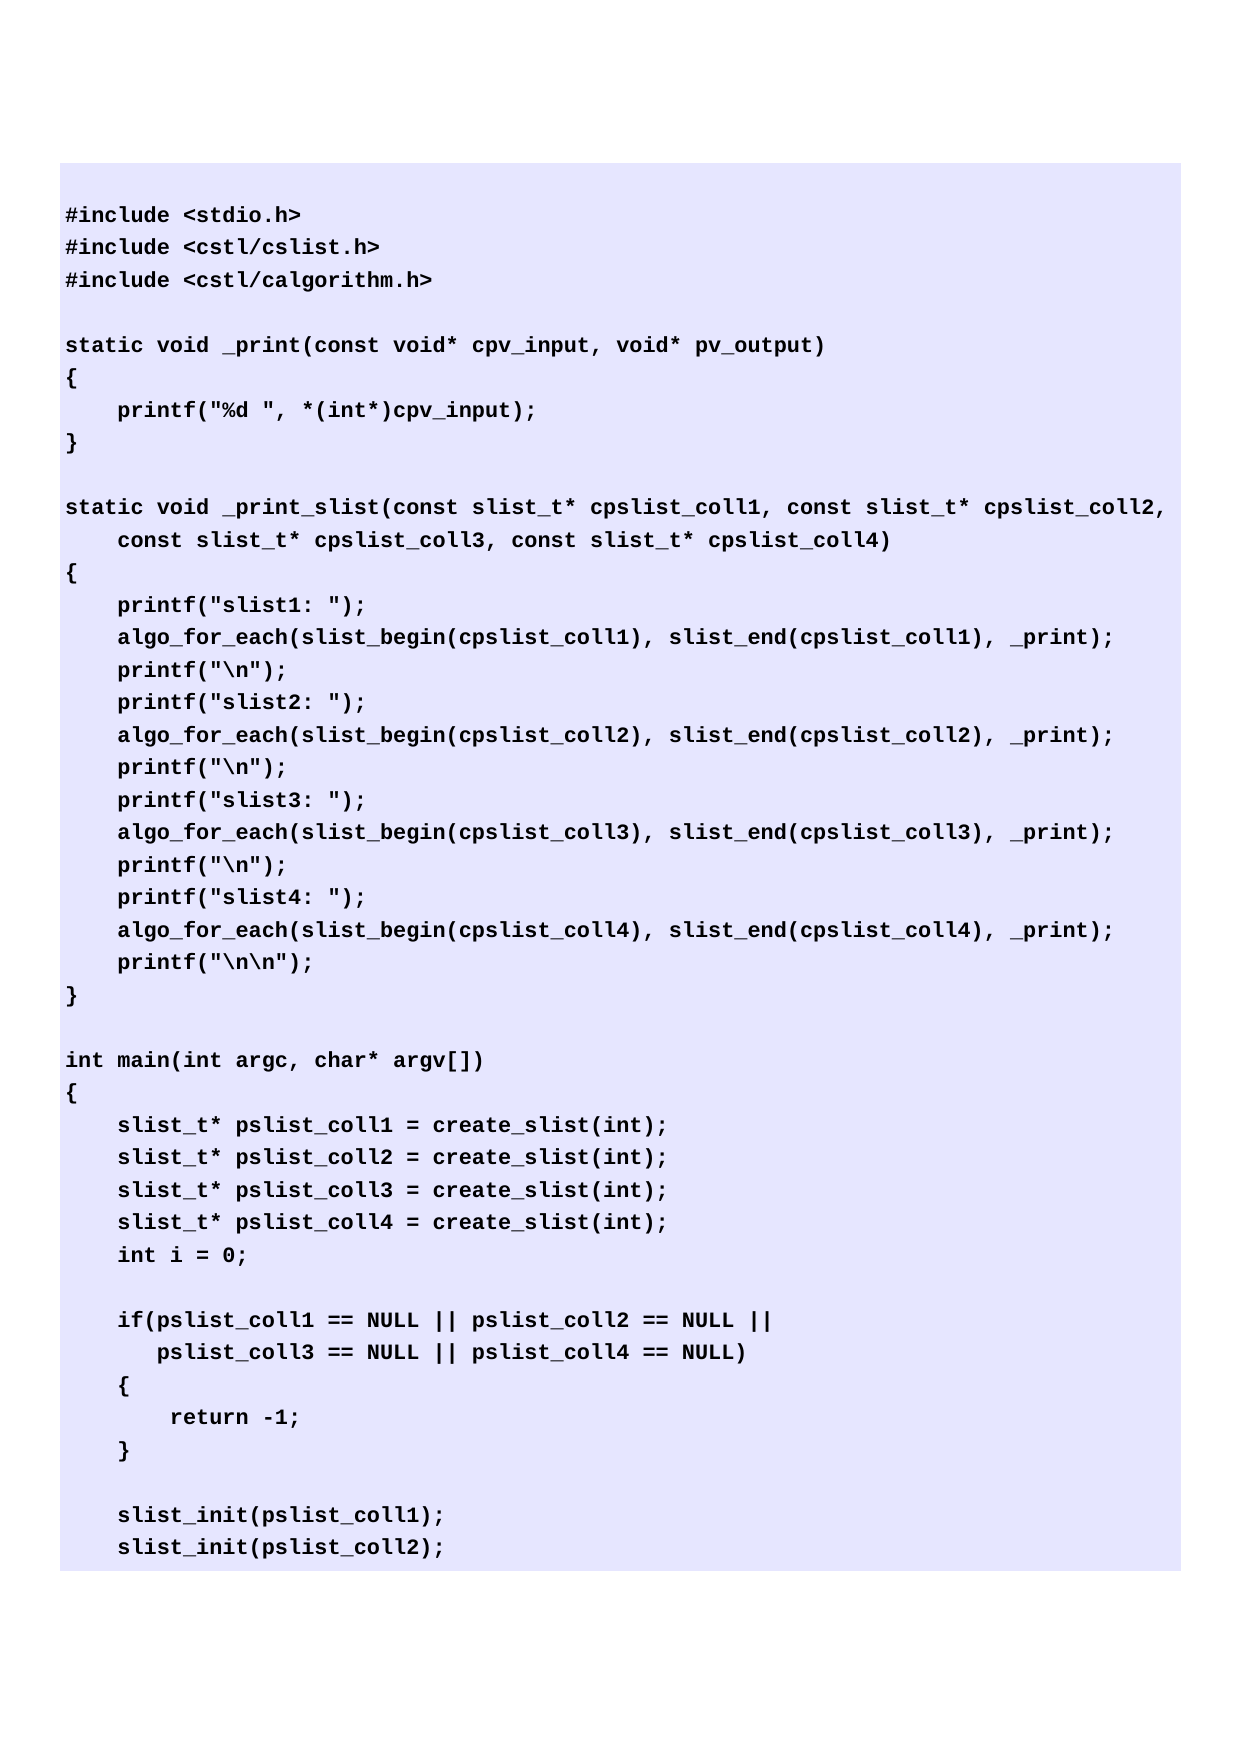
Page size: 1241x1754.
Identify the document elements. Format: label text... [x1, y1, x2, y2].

table_header #include <stdio.h> #include <cstl/cslist.h> #include <cstl/calgorithm.h> static void _print(const void* cpv_input, void* pv_output) { printf("%d ", *(int*)cpv_input); } static void _print_slist(const slist_t* cpslist_coll1, const slist_t* cpslist_coll2, const slist_t* cpslist_coll3, const slist_t* cpslist_coll4) { printf("slist1: "); algo_for_each(slist_begin(cpslist_coll1), slist_end(cpslist_coll1), _print); printf("\n"); printf("slist2: "); algo_for_each(slist_begin(cpslist_coll2), slist_end(cpslist_coll2), _print); printf("\n"); printf("slist3: "); algo_for_each(slist_begin(cpslist_coll3), slist_end(cpslist_coll3), _print); printf("\n"); printf("slist4: "); algo_for_each(slist_begin(cpslist_coll4), slist_end(cpslist_coll4), _print); printf("\n\n"); } int main(int argc, char* argv[]) { slist_t* pslist_coll1 = create_slist(int); slist_t* pslist_coll2 = create_slist(int); slist_t* pslist_coll3 = create_slist(int); slist_t* pslist_coll4 = create_slist(int); int i = 0; if(pslist_coll1 == NULL || pslist_coll2 == NULL || pslist_coll3 == NULL || pslist_coll4 == NULL) { return -1; } slist_init(pslist_coll1); slist_init(pslist_coll2); [60, 163, 1181, 1571]
